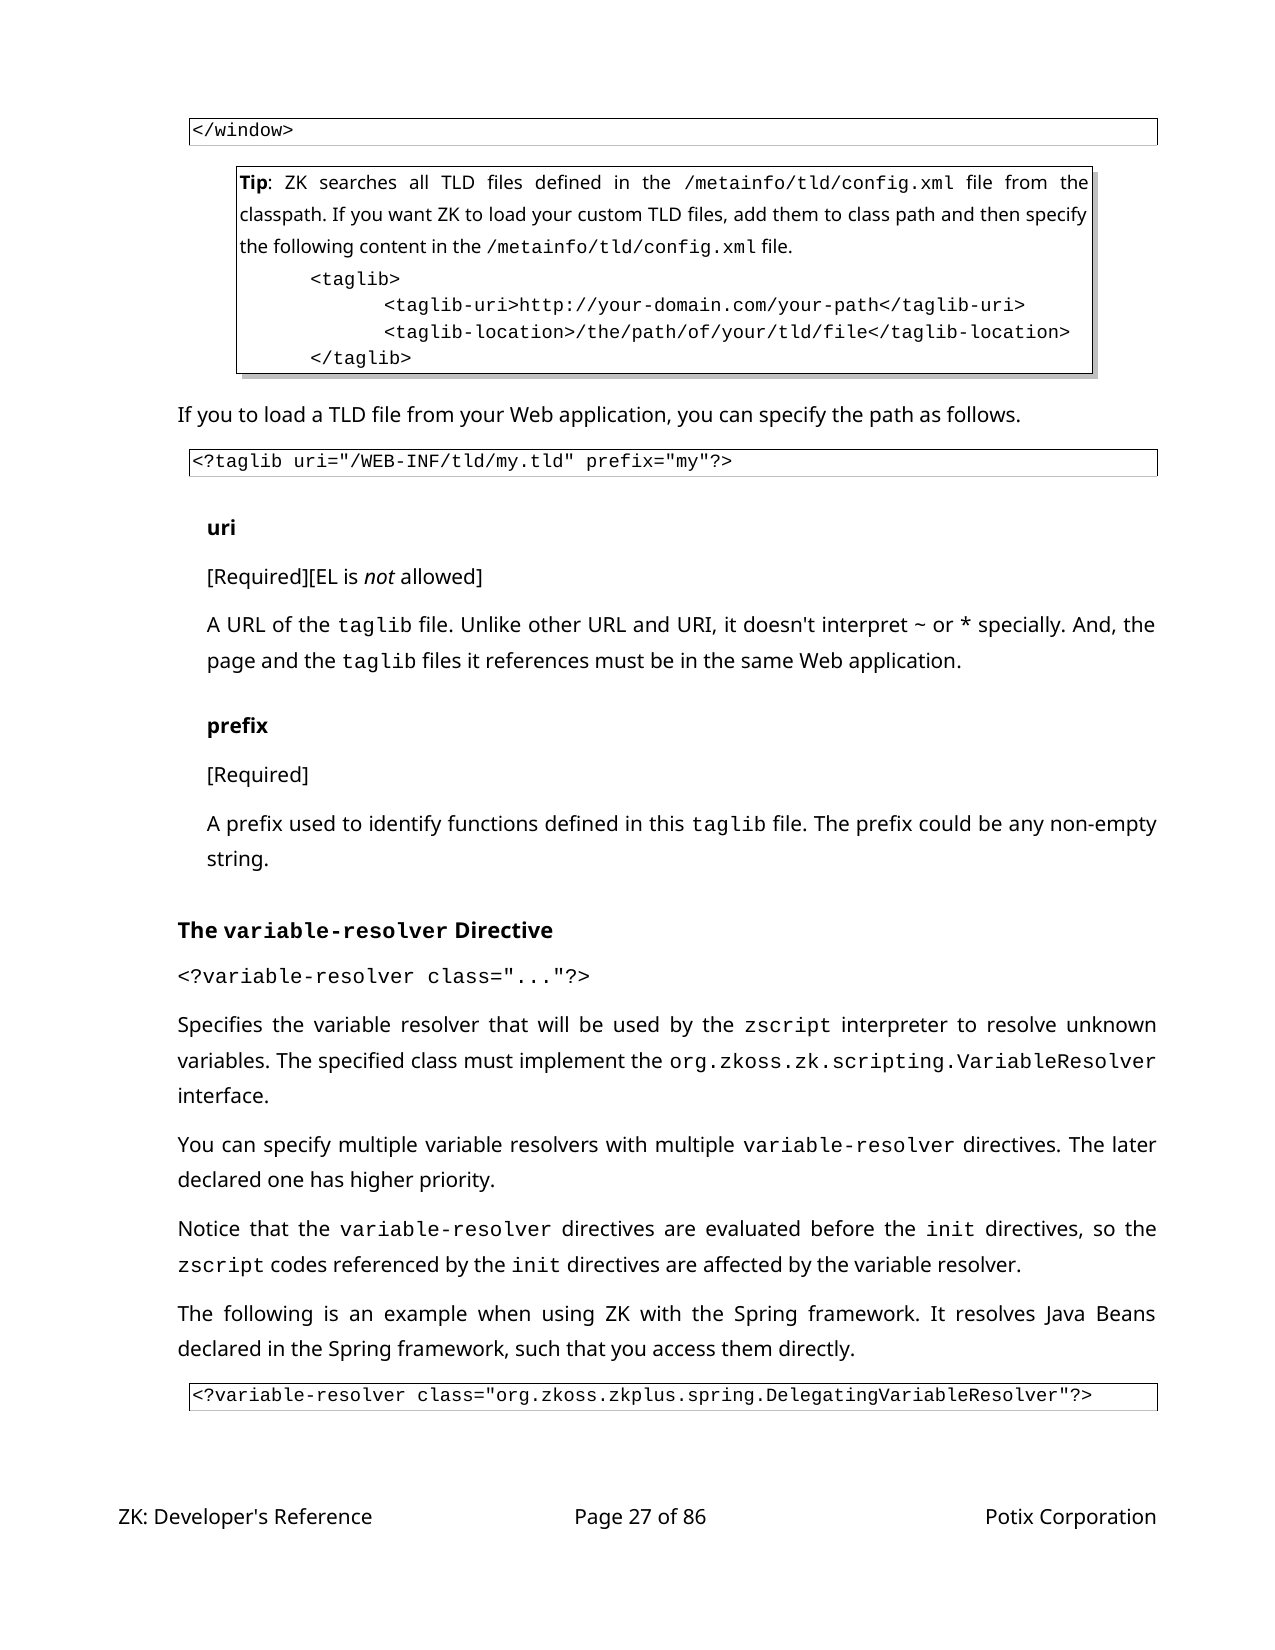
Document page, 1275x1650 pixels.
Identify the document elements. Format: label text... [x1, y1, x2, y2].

subtitle The variable-resolver Directive [177, 915, 1157, 945]
text <?variable-resolver class="..."?> [177, 966, 1157, 989]
text If you to load a TLD file from your Web application, you can specify the path as follows. [177, 400, 1157, 428]
subtitle uri [207, 513, 1157, 541]
text <?variable-resolver class="org.zkoss.zkplus.spring.DelegatingVariableResolver"?> [190, 1384, 1157, 1410]
text The following is an example when using ZK with the Spring framework. It resolves Java Beans declared in the Spring framework, such that you access them directly. [177, 1299, 1157, 1363]
text A prefix used to identify functions defined in this taglib file. The prefix could be any non-empty string. [207, 809, 1157, 873]
text Specifies the variable resolver that will be used by the zscript interpreter to resolve unknown variables. The specified class must implement the org.zkoss.zk.scripting.VariableResolver interface. [177, 1010, 1157, 1109]
text Notice that the variable-resolver directives are evaluated before the init directives, so the zscript codes referenced by the init directives are affected by the variable resolver. [177, 1214, 1157, 1278]
text A URL of the taglib file. Unlike other URL and URI, it doesn't interpret ~ or * specially. And, the page and the taglib files it references must be in the same Web application. [207, 611, 1157, 675]
text </window> [190, 119, 1157, 145]
text Tip: ZK searches all TLD files defined in the /metainfo/tld/config.xml file from the classpath. If you want ZK to load your custom TLD files, add them to class path and then specify the following content in the /metainfo/tld/config.xml file. <taglib> <taglib-uri>http://your-domain.com/your-path</taglib-uri> <taglib-location>/the/path/of/your/tld/file</taglib-location> </taglib> [237, 167, 1092, 373]
text <?taglib uri="/WEB-INF/tld/my.tld" prefix="my"?> [190, 450, 1157, 476]
text You can specify multiple variable resolvers with multiple variable-resolver directives. The later declared one has higher priority. [177, 1130, 1157, 1194]
subtitle prefix [207, 711, 1157, 739]
text [Required] [207, 760, 1157, 788]
text [Required][EL is not allowed] [207, 562, 1157, 590]
